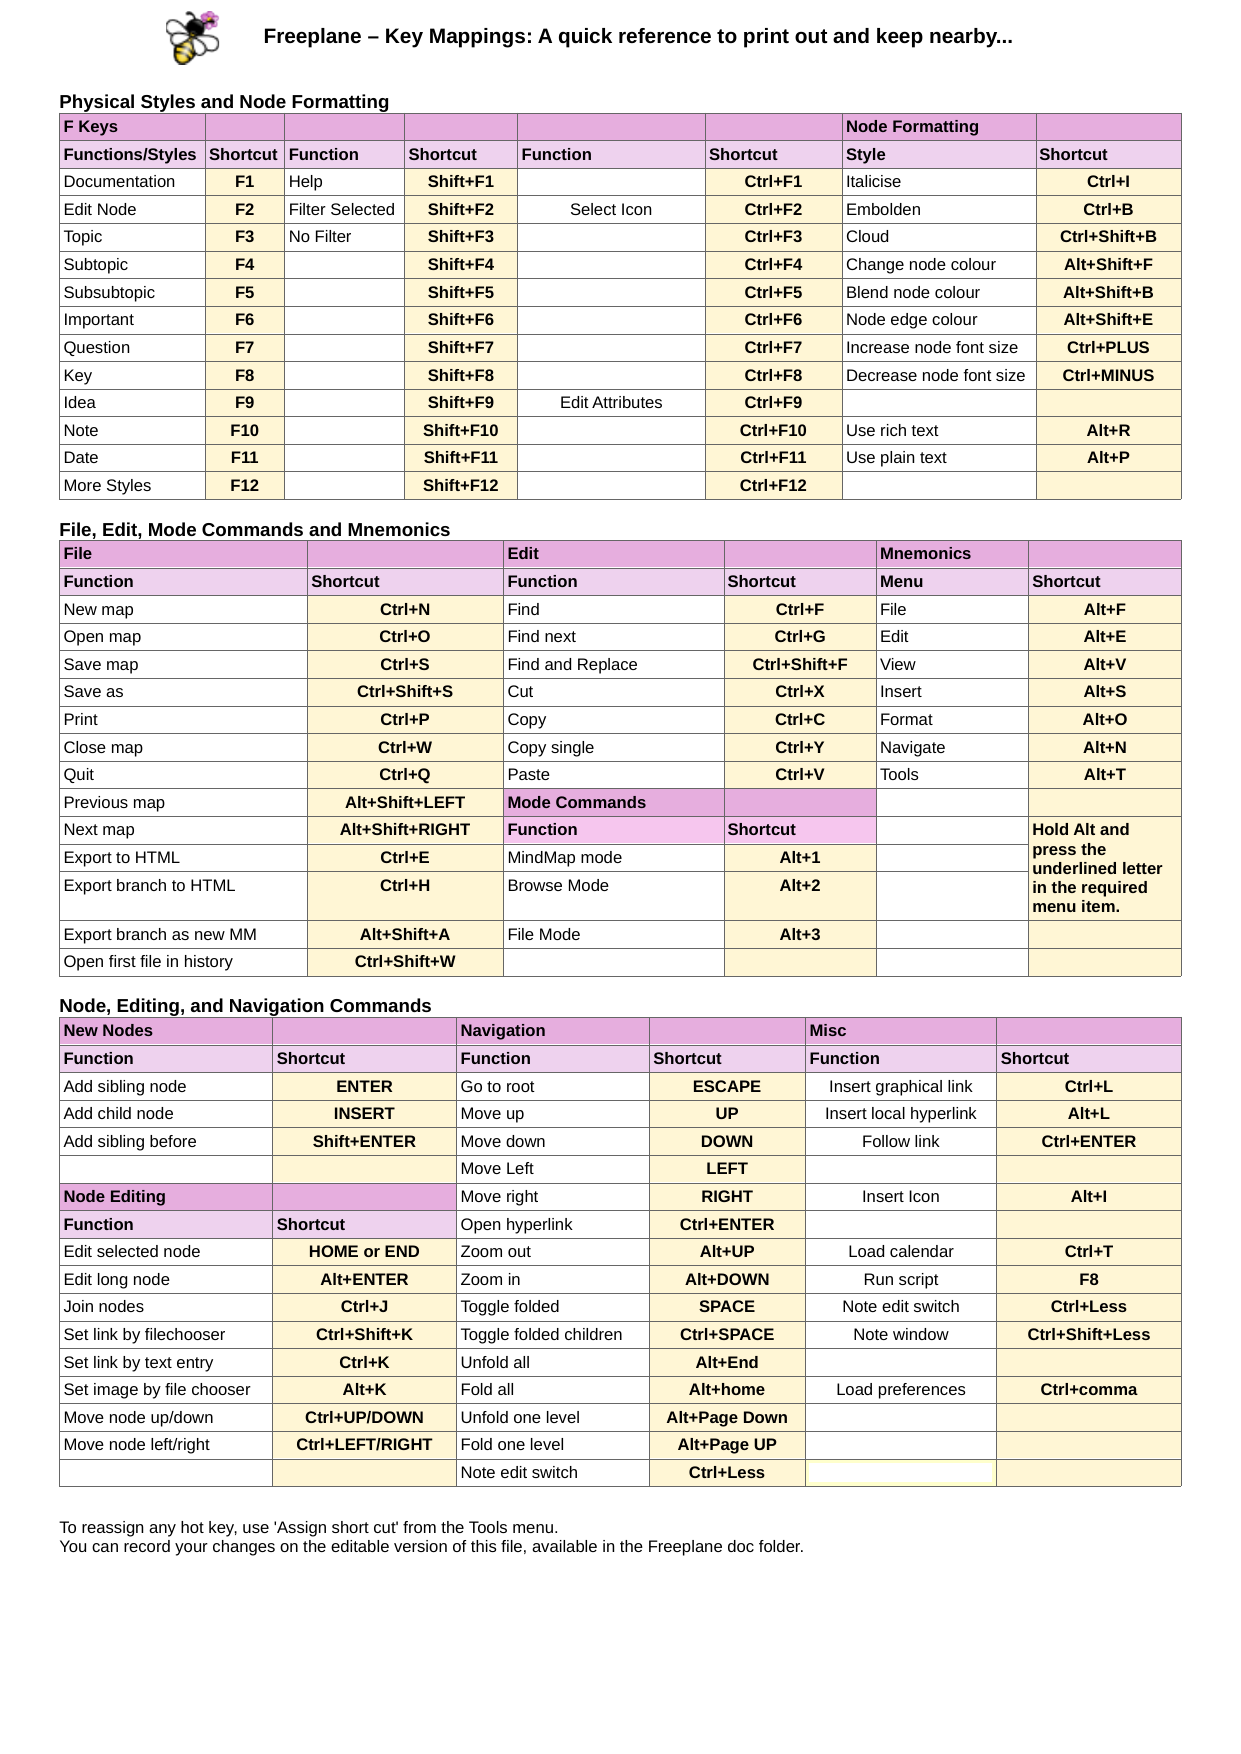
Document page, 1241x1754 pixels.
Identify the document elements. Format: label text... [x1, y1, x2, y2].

table_cell Embolden [843, 196, 1036, 223]
table_cell Alt+K [273, 1377, 456, 1403]
table_header [285, 114, 404, 140]
table_cell Ctrl+E [308, 845, 503, 871]
table_cell [518, 279, 705, 306]
table_cell Open first file in history [60, 949, 307, 976]
table_cell Load preferences [806, 1377, 996, 1403]
table_cell Shift+F12 [405, 472, 517, 499]
table_cell [285, 279, 404, 306]
table_cell SPACE [650, 1294, 805, 1321]
table_cell Ctrl+K [273, 1349, 456, 1376]
table_cell [806, 1211, 996, 1238]
table_cell Close map [60, 734, 307, 761]
table_cell Paste [504, 762, 724, 788]
table_cell [997, 1156, 1181, 1182]
table_cell [518, 307, 705, 333]
table_cell Note [60, 417, 205, 444]
table_cell Function [504, 569, 724, 595]
table_cell Edit Node [60, 196, 205, 223]
table_cell Toggle folded children [457, 1322, 649, 1348]
table_cell Alt+Shift+B [1037, 279, 1181, 306]
table_cell F4 [206, 252, 284, 278]
table_cell [285, 252, 404, 278]
table_cell [285, 362, 404, 389]
table_cell Alt+Shift+F [1037, 252, 1181, 278]
table_cell Ctrl+Shift+W [308, 949, 503, 976]
table_cell Ctrl+Shift+K [273, 1322, 456, 1348]
text Freeplane – Key Mappings: A quick reference to print out and keep nearby... [220, 24, 1181, 48]
table_cell [273, 1460, 456, 1486]
picture [166, 11, 220, 65]
table_cell Print [60, 707, 307, 733]
table_cell File [877, 596, 1028, 623]
table_cell Alt+End [650, 1349, 805, 1376]
table_cell [877, 921, 1028, 948]
table_cell Ctrl+I [1037, 169, 1181, 195]
table_cell New map [60, 596, 307, 623]
table_cell Shift+F9 [405, 390, 517, 416]
table_cell Add sibling before [60, 1128, 272, 1155]
table_cell F8 [997, 1266, 1181, 1293]
table_cell [518, 169, 705, 195]
table_cell [877, 789, 1028, 816]
table_cell DOWN [650, 1128, 805, 1155]
table_cell Ctrl+V [725, 762, 876, 788]
table_cell Important [60, 307, 205, 333]
table_cell Toggle folded [457, 1294, 649, 1321]
table_cell F9 [206, 390, 284, 416]
table_cell Shift+F10 [405, 417, 517, 444]
table_cell [518, 445, 705, 471]
table_cell Function [504, 817, 724, 843]
table_cell [60, 1460, 272, 1486]
table_cell [997, 1460, 1181, 1486]
table_cell [518, 335, 705, 361]
table_cell Move node up/down [60, 1404, 272, 1431]
table_cell Alt+R [1037, 417, 1181, 444]
table_cell Shortcut [1029, 569, 1181, 595]
table_cell Ctrl+F2 [706, 196, 842, 223]
table_cell Ctrl+F11 [706, 445, 842, 471]
table_cell [806, 1349, 996, 1376]
table_cell Add child node [60, 1101, 272, 1127]
table_cell Ctrl+Q [308, 762, 503, 788]
table_cell [285, 445, 404, 471]
table_cell [877, 845, 1028, 871]
table_cell Ctrl+Less [650, 1460, 805, 1486]
table_cell [285, 335, 404, 361]
table_cell Follow link [806, 1128, 996, 1155]
table_cell Fold one level [457, 1432, 649, 1458]
table_header [650, 1018, 805, 1044]
table_cell Ctrl+Shift+F [725, 651, 876, 678]
table_cell Ctrl+W [308, 734, 503, 761]
table_cell Ctrl+O [308, 624, 503, 650]
table_cell [518, 252, 705, 278]
table_cell [997, 1211, 1181, 1238]
table_cell INSERT [273, 1101, 456, 1127]
table_cell Ctrl+F3 [706, 224, 842, 251]
table_cell Node edge colour [843, 307, 1036, 333]
table_cell Decrease node font size [843, 362, 1036, 389]
table_cell Shift+F8 [405, 362, 517, 389]
table_cell Set link by text entry [60, 1349, 272, 1376]
table_cell Zoom in [457, 1266, 649, 1293]
table_header [273, 1018, 456, 1044]
table_cell Shortcut [206, 141, 284, 168]
table_cell Insert Icon [806, 1184, 996, 1210]
table_cell Hold Alt and press the underlined letter in the required menu item. [1029, 817, 1181, 920]
table_cell Node Editing [60, 1184, 272, 1210]
table_cell Ctrl+F12 [706, 472, 842, 499]
table_cell Ctrl+F6 [706, 307, 842, 333]
table_cell Ctrl+F1 [706, 169, 842, 195]
table_cell Shortcut [405, 141, 517, 168]
table_cell Tools [877, 762, 1028, 788]
table_cell Shortcut [308, 569, 503, 595]
table_cell Export to HTML [60, 845, 307, 871]
table_cell Ctrl+Y [725, 734, 876, 761]
table_cell Help [285, 169, 404, 195]
table_cell [843, 390, 1036, 416]
table_cell [285, 390, 404, 416]
table_cell Alt+UP [650, 1239, 805, 1265]
table_cell Move right [457, 1184, 649, 1210]
table_cell [877, 817, 1028, 843]
table_header Edit [504, 541, 724, 567]
table_header Node Formatting [843, 114, 1036, 140]
table_cell [504, 949, 724, 976]
table_cell Ctrl+LEFT/RIGHT [273, 1432, 456, 1458]
table_cell HOME or END [273, 1239, 456, 1265]
table_cell Function [806, 1046, 996, 1072]
table_cell F3 [206, 224, 284, 251]
table_cell Ctrl+F8 [706, 362, 842, 389]
table_cell Next map [60, 817, 307, 843]
table_cell Shift+ENTER [273, 1128, 456, 1155]
table_cell Set image by file chooser [60, 1377, 272, 1403]
table_cell Open map [60, 624, 307, 650]
table_cell Copy [504, 707, 724, 733]
table_cell [806, 1404, 996, 1431]
table_cell Cut [504, 679, 724, 706]
table_cell Join nodes [60, 1294, 272, 1321]
table_cell Previous map [60, 789, 307, 816]
table_cell Alt+Shift+E [1037, 307, 1181, 333]
table_cell [273, 1156, 456, 1182]
table_cell Add sibling node [60, 1073, 272, 1100]
table_cell Documentation [60, 169, 205, 195]
table_cell Ctrl+X [725, 679, 876, 706]
table_cell Edit long node [60, 1266, 272, 1293]
table_cell Alt+F [1029, 596, 1181, 623]
table_cell Ctrl+L [997, 1073, 1181, 1100]
table_cell Set link by filechooser [60, 1322, 272, 1348]
table_cell [877, 872, 1028, 920]
table_cell Find next [504, 624, 724, 650]
table_cell F12 [206, 472, 284, 499]
table_cell Export branch as new MM [60, 921, 307, 948]
table_cell Alt+S [1029, 679, 1181, 706]
table_cell Browse Mode [504, 872, 724, 920]
table_cell Mode Commands [504, 789, 724, 816]
table_cell Ctrl+comma [997, 1377, 1181, 1403]
table_cell Key [60, 362, 205, 389]
table_cell Insert local hyperlink [806, 1101, 996, 1127]
table_cell Change node colour [843, 252, 1036, 278]
table_cell Function [60, 1046, 272, 1072]
table_cell Question [60, 335, 205, 361]
table_cell Ctrl+Shift+Less [997, 1322, 1181, 1348]
table_cell Function [457, 1046, 649, 1072]
table_cell Idea [60, 390, 205, 416]
table_cell Ctrl+B [1037, 196, 1181, 223]
table_cell Alt+T [1029, 762, 1181, 788]
table_cell Function [60, 569, 307, 595]
table_cell [518, 224, 705, 251]
table_header [997, 1018, 1181, 1044]
table_cell Copy single [504, 734, 724, 761]
table_cell MindMap mode [504, 845, 724, 871]
text [59, 24, 166, 48]
table_header [1037, 114, 1181, 140]
table_cell Export branch to HTML [60, 872, 307, 920]
table_cell Shift+F6 [405, 307, 517, 333]
table_cell Function [60, 1211, 272, 1238]
table_cell Ctrl+Less [997, 1294, 1181, 1321]
table_cell Functions/Styles [60, 141, 205, 168]
table_cell Move down [457, 1128, 649, 1155]
table_cell [843, 472, 1036, 499]
table_cell Alt+Shift+RIGHT [308, 817, 503, 843]
table_cell Alt+Page Down [650, 1404, 805, 1431]
table_cell Alt+ENTER [273, 1266, 456, 1293]
table_cell Function [285, 141, 404, 168]
table_cell Date [60, 445, 205, 471]
table_cell Alt+Shift+LEFT [308, 789, 503, 816]
table_cell F8 [206, 362, 284, 389]
table_cell Increase node font size [843, 335, 1036, 361]
table_cell [997, 1404, 1181, 1431]
table_cell Ctrl+G [725, 624, 876, 650]
table_cell Shift+F5 [405, 279, 517, 306]
table_cell Edit Attributes [518, 390, 705, 416]
table_cell F1 [206, 169, 284, 195]
table_cell [273, 1184, 456, 1210]
table_cell Alt+2 [725, 872, 876, 920]
table_cell Load calendar [806, 1239, 996, 1265]
table_header [518, 114, 705, 140]
table_header Navigation [457, 1018, 649, 1044]
table_cell Open hyperlink [457, 1211, 649, 1238]
table_cell Ctrl+H [308, 872, 503, 920]
table_cell Shift+F1 [405, 169, 517, 195]
table_cell Topic [60, 224, 205, 251]
table_cell [518, 362, 705, 389]
table_cell [725, 789, 876, 816]
table_cell Save as [60, 679, 307, 706]
table_cell Use rich text [843, 417, 1036, 444]
table_cell Select Icon [518, 196, 705, 223]
table_cell RIGHT [650, 1184, 805, 1210]
table_header New Nodes [60, 1018, 272, 1044]
text Physical Styles and Node Formatting [59, 91, 1181, 113]
table_cell Cloud [843, 224, 1036, 251]
table_cell Shortcut [997, 1046, 1181, 1072]
table_cell Alt+I [997, 1184, 1181, 1210]
table_cell Go to root [457, 1073, 649, 1100]
table_header [706, 114, 842, 140]
table_cell Italicise [843, 169, 1036, 195]
table_cell Alt+Page UP [650, 1432, 805, 1458]
text To reassign any hot key, use 'Assign short cut' from the Tools menu. You can record your changes on the editable version of this file, available in the Freeplane doc folder. [59, 1518, 1181, 1556]
table_cell Shift+F2 [405, 196, 517, 223]
table_cell [1029, 789, 1181, 816]
table_cell F5 [206, 279, 284, 306]
table_cell Ctrl+F9 [706, 390, 842, 416]
table_cell Shift+F3 [405, 224, 517, 251]
table_cell Style [843, 141, 1036, 168]
table_header File [60, 541, 307, 567]
table_cell Move up [457, 1101, 649, 1127]
table_cell Ctrl+J [273, 1294, 456, 1321]
table_cell Shift+F4 [405, 252, 517, 278]
table_header Mnemonics [877, 541, 1028, 567]
table_cell Alt+N [1029, 734, 1181, 761]
table_cell [877, 949, 1028, 976]
table_cell F10 [206, 417, 284, 444]
table_cell [518, 472, 705, 499]
table_cell [806, 1460, 996, 1486]
table_cell Move Left [457, 1156, 649, 1182]
table_cell Ctrl+Shift+B [1037, 224, 1181, 251]
table_cell Edit [877, 624, 1028, 650]
table_cell Alt+1 [725, 845, 876, 871]
table_cell More Styles [60, 472, 205, 499]
table_cell Ctrl+F10 [706, 417, 842, 444]
table_cell Ctrl+UP/DOWN [273, 1404, 456, 1431]
table_cell Shortcut [706, 141, 842, 168]
table_cell Shortcut [273, 1046, 456, 1072]
table_cell Move node left/right [60, 1432, 272, 1458]
table_cell Ctrl+P [308, 707, 503, 733]
table_cell [1037, 390, 1181, 416]
table_header [405, 114, 517, 140]
table_header [206, 114, 284, 140]
table_cell Ctrl+C [725, 707, 876, 733]
table_cell UP [650, 1101, 805, 1127]
table_cell Alt+E [1029, 624, 1181, 650]
table_cell Subsubtopic [60, 279, 205, 306]
table_cell Find and Replace [504, 651, 724, 678]
table_cell Zoom out [457, 1239, 649, 1265]
table_cell Alt+P [1037, 445, 1181, 471]
table_cell [518, 417, 705, 444]
table_cell No Filter [285, 224, 404, 251]
table_cell Ctrl+PLUS [1037, 335, 1181, 361]
table_cell Use plain text [843, 445, 1036, 471]
table_cell F7 [206, 335, 284, 361]
table_cell Ctrl+SPACE [650, 1322, 805, 1348]
table_cell Ctrl+N [308, 596, 503, 623]
table_cell Insert [877, 679, 1028, 706]
table_cell Edit selected node [60, 1239, 272, 1265]
table_cell Alt+Shift+A [308, 921, 503, 948]
text File, Edit, Mode Commands and Mnemonics [59, 518, 1181, 540]
text Node, Editing, and Navigation Commands [59, 995, 1181, 1017]
table_cell Shift+F7 [405, 335, 517, 361]
table_cell Alt+DOWN [650, 1266, 805, 1293]
table_cell Alt+home [650, 1377, 805, 1403]
table_cell File Mode [504, 921, 724, 948]
table_cell Alt+V [1029, 651, 1181, 678]
table_header Misc [806, 1018, 996, 1044]
table_cell Filter Selected [285, 196, 404, 223]
table_header [1029, 541, 1181, 567]
table_cell Save map [60, 651, 307, 678]
table_cell ESCAPE [650, 1073, 805, 1100]
table_cell Run script [806, 1266, 996, 1293]
table_cell Shortcut [725, 817, 876, 843]
table_cell Insert graphical link [806, 1073, 996, 1100]
table_cell Note edit switch [457, 1460, 649, 1486]
table_cell Ctrl+MINUS [1037, 362, 1181, 389]
table_cell Ctrl+ENTER [650, 1211, 805, 1238]
table_cell Ctrl+F [725, 596, 876, 623]
table_cell [997, 1432, 1181, 1458]
table_cell F11 [206, 445, 284, 471]
table_cell [60, 1156, 272, 1182]
table_cell Ctrl+F7 [706, 335, 842, 361]
table_cell Shortcut [725, 569, 876, 595]
table_cell Alt+L [997, 1101, 1181, 1127]
table_cell [285, 417, 404, 444]
table_cell [806, 1156, 996, 1182]
table_cell F2 [206, 196, 284, 223]
table_cell F6 [206, 307, 284, 333]
table_cell Shortcut [1037, 141, 1181, 168]
table_cell [1029, 949, 1181, 976]
table_cell Ctrl+ENTER [997, 1128, 1181, 1155]
table_cell Menu [877, 569, 1028, 595]
table_cell [997, 1349, 1181, 1376]
table_cell Shortcut [650, 1046, 805, 1072]
table_cell Shift+F11 [405, 445, 517, 471]
table_cell Unfold one level [457, 1404, 649, 1431]
table_cell [725, 949, 876, 976]
table_cell Quit [60, 762, 307, 788]
table_cell [1029, 921, 1181, 948]
table_cell Format [877, 707, 1028, 733]
table_cell [806, 1432, 996, 1458]
table_cell Ctrl+F5 [706, 279, 842, 306]
table_cell Ctrl+F4 [706, 252, 842, 278]
table_header F Keys [60, 114, 205, 140]
table_header [308, 541, 503, 567]
table_cell Ctrl+S [308, 651, 503, 678]
table_cell Shortcut [273, 1211, 456, 1238]
table_cell Note window [806, 1322, 996, 1348]
table_cell Subtopic [60, 252, 205, 278]
table_cell View [877, 651, 1028, 678]
table_cell [1037, 472, 1181, 499]
table_header [725, 541, 876, 567]
table_cell Function [518, 141, 705, 168]
table_cell Unfold all [457, 1349, 649, 1376]
table_cell Note edit switch [806, 1294, 996, 1321]
table_cell Alt+3 [725, 921, 876, 948]
table_cell Alt+O [1029, 707, 1181, 733]
table_cell Navigate [877, 734, 1028, 761]
table_cell Ctrl+Shift+S [308, 679, 503, 706]
table_cell [285, 472, 404, 499]
table_cell Ctrl+T [997, 1239, 1181, 1265]
table_cell LEFT [650, 1156, 805, 1182]
table_cell Fold all [457, 1377, 649, 1403]
table_cell [285, 307, 404, 333]
table_cell ENTER [273, 1073, 456, 1100]
table_cell Find [504, 596, 724, 623]
table_cell Blend node colour [843, 279, 1036, 306]
